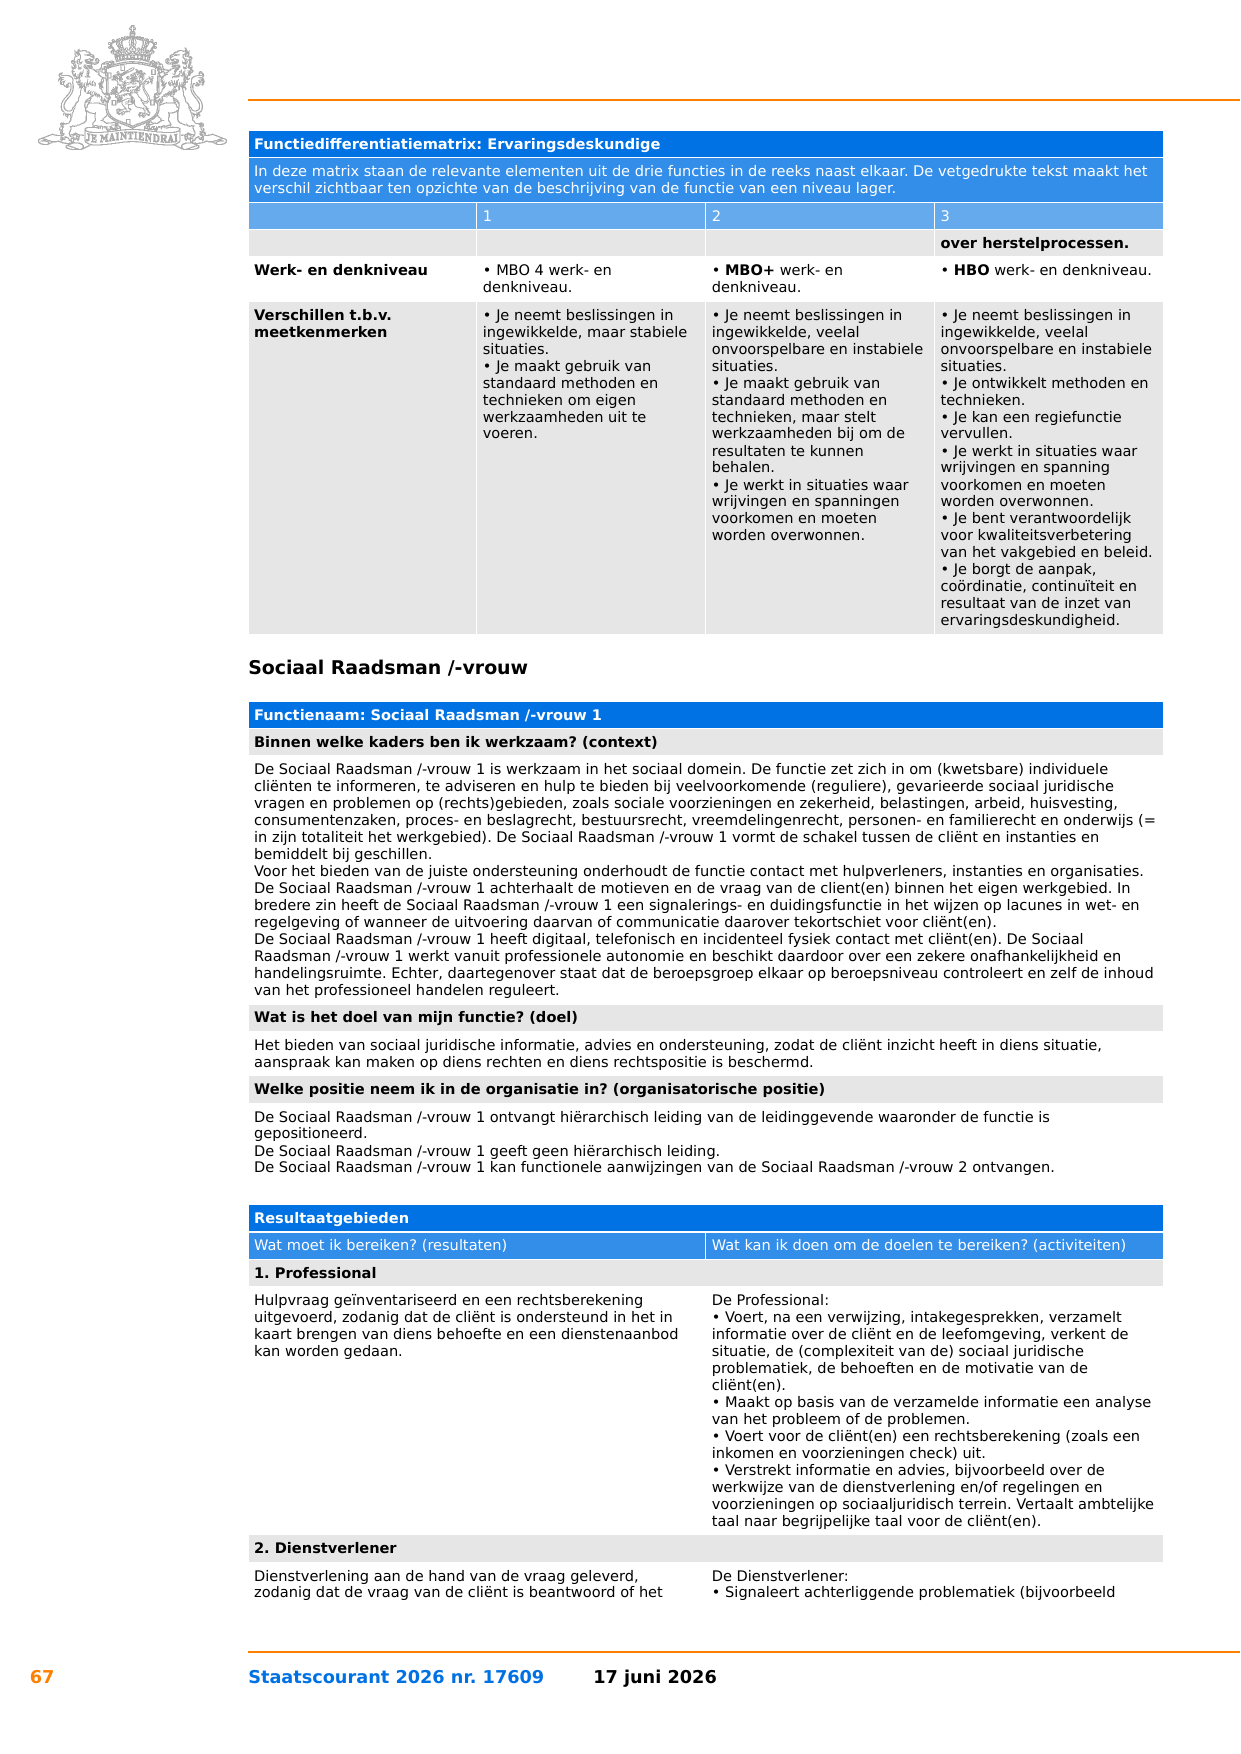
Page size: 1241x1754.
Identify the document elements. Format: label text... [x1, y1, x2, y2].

table_cell Verschillen t.b.v. meetkenmerken [249, 302, 476, 634]
table_cell • Je neemt beslissingen in ingewikkelde, maar stabiele situaties. • Je maakt gebruik van standaard methoden en technieken om eigen werkzaamheden uit te voeren. [477, 302, 705, 634]
table_cell Werk- en denkniveau [249, 258, 476, 301]
table_cell Het bieden van sociaal juridische informatie, advies en ondersteuning, zodat de cliënt inzicht heeft in diens situatie, aanspraak kan maken op diens rechten en diens rechtspositie is beschermd. [249, 1032, 1163, 1075]
table_cell • MBO 4 werk- en denkniveau. [477, 258, 705, 301]
subtitle Sociaal Raadsman /-vrouw [248, 657, 1163, 679]
table_cell [477, 230, 705, 256]
table_cell 1 [477, 203, 705, 229]
table_cell • MBO+ werk- en denkniveau. [706, 258, 934, 301]
table_cell 2 [706, 203, 934, 229]
table_cell over herstelprocessen. [935, 230, 1163, 256]
table_cell [706, 230, 934, 256]
table_cell Wat kan ik doen om de doelen te bereiken? (activiteiten) [706, 1233, 1163, 1259]
table_cell De Sociaal Raadsman /-vrouw 1 is werkzaam in het sociaal domein. De functie zet zich in om (kwetsbare) individuele cliënten te informeren, te adviseren en hulp te bieden bij veelvoorkomende (reguliere), gevarieerde sociaal juridische vragen en problemen op (rechts)gebieden, zoals sociale voorzieningen en zekerheid, belastingen, arbeid, huisvesting, consumentenzaken, proces- en beslagrecht, bestuursrecht, vreemdelingenrecht, personen- en familierecht en onderwijs (= in zijn totaliteit het werkgebied). De Sociaal Raadsman /-vrouw 1 vormt de schakel tussen de cliënt en instanties en bemiddelt bij geschillen. Voor het bieden van de juiste ondersteuning onderhoudt de functie contact met hulpverleners, instanties en organisaties. De Sociaal Raadsman /-vrouw 1 achterhaalt de motieven en de vraag van de client(en) binnen het eigen werkgebied. In bredere zin heeft de Sociaal Raadsman /-vrouw 1 een signalerings- en duidingsfunctie in het wijzen op lacunes in wet- en regelgeving of wanneer de uitvoering daarvan of communicatie daarover tekortschiet voor cliënt(en). De Sociaal Raadsman /-vrouw 1 heeft digitaal, telefonisch en incidenteel fysiek contact met cliënt(en). De Sociaal Raadsman /-vrouw 1 werkt vanuit professionele autonomie en beschikt daardoor over een zekere onafhankelijkheid en handelingsruimte. Echter, daartegenover staat dat de beroepsgroep elkaar op beroepsniveau controleert en zelf de inhoud van het professioneel handelen reguleert. [249, 756, 1163, 1003]
table_cell Wat moet ik bereiken? (resultaten) [249, 1233, 705, 1259]
table_cell [249, 203, 476, 229]
table_cell • HBO werk- en denkniveau. [935, 258, 1163, 301]
table_cell Dienstverlening aan de hand van de vraag geleverd, zodanig dat de vraag van de cliënt is beantwoord of het [249, 1563, 705, 1606]
table_cell 3 [935, 203, 1163, 229]
table_cell Binnen welke kaders ben ik werkzaam? (context) [249, 729, 1163, 755]
table_cell De Dienstverlener: • Signaleert achterliggende problematiek (bijvoorbeeld [706, 1563, 1163, 1606]
table_cell Hulpvraag geïnventariseerd en een rechtsberekening uitgevoerd, zodanig dat de cliënt is ondersteund in het in kaart brengen van diens behoefte en een dienstenaanbod kan worden gedaan. [249, 1287, 705, 1534]
table_header Resultaatgebieden [249, 1205, 1163, 1231]
table_cell Welke positie neem ik in de organisatie in? (organisatorische positie) [249, 1076, 1163, 1103]
table_cell Wat is het doel van mijn functie? (doel) [249, 1005, 1163, 1031]
table_cell • Je neemt beslissingen in ingewikkelde, veelal onvoorspelbare en instabiele situaties. • Je ontwikkelt methoden en technieken. • Je kan een regiefunctie vervullen. • Je werkt in situaties waar wrijvingen en spanning voorkomen en moeten worden overwonnen. • Je bent verantwoordelijk voor kwaliteitsverbetering van het vakgebied en beleid. • Je borgt de aanpak, coördinatie, continuïteit en resultaat van de inzet van ervaringsdeskundigheid. [935, 302, 1163, 634]
table_cell 1. Professional [249, 1260, 1163, 1286]
table_header Functienaam: Sociaal Raadsman /-vrouw 1 [249, 702, 1163, 728]
table_cell In deze matrix staan de relevante elementen uit de drie functies in de reeks naast elkaar. De vetgedrukte tekst maakt het verschil zichtbaar ten opzichte van de beschrijving van de functie van een niveau lager. [249, 158, 1163, 202]
table_cell 2. Dienstverlener [249, 1535, 1163, 1562]
table_cell [249, 230, 476, 256]
picture [38, 25, 227, 150]
table_header Functiedifferentiatiematrix: Ervaringsdeskundige [249, 131, 1163, 157]
table_cell • Je neemt beslissingen in ingewikkelde, veelal onvoorspelbare en instabiele situaties. • Je maakt gebruik van standaard methoden en technieken, maar stelt werkzaamheden bij om de resultaten te kunnen behalen. • Je werkt in situaties waar wrijvingen en spanningen voorkomen en moeten worden overwonnen. [706, 302, 934, 634]
table_cell De Professional: • Voert, na een verwijzing, intakegesprekken, verzamelt informatie over de cliënt en de leefomgeving, verkent de situatie, de (complexiteit van de) sociaal juridische problematiek, de behoeften en de motivatie van de cliënt(en). • Maakt op basis van de verzamelde informatie een analyse van het probleem of de problemen. • Voert voor de cliënt(en) een rechtsberekening (zoals een inkomen en voorzieningen check) uit. • Verstrekt informatie en advies, bijvoorbeeld over de werkwijze van de dienstverlening en/of regelingen en voorzieningen op sociaaljuridisch terrein. Vertaalt ambtelijke taal naar begrijpelijke taal voor de cliënt(en). [706, 1287, 1163, 1534]
table_cell De Sociaal Raadsman /-vrouw 1 ontvangt hiërarchisch leiding van de leidinggevende waaronder de functie is gepositioneerd. De Sociaal Raadsman /-vrouw 1 geeft geen hiërarchisch leiding. De Sociaal Raadsman /-vrouw 1 kan functionele aanwijzingen van de Sociaal Raadsman /-vrouw 2 ontvangen. [249, 1104, 1163, 1181]
